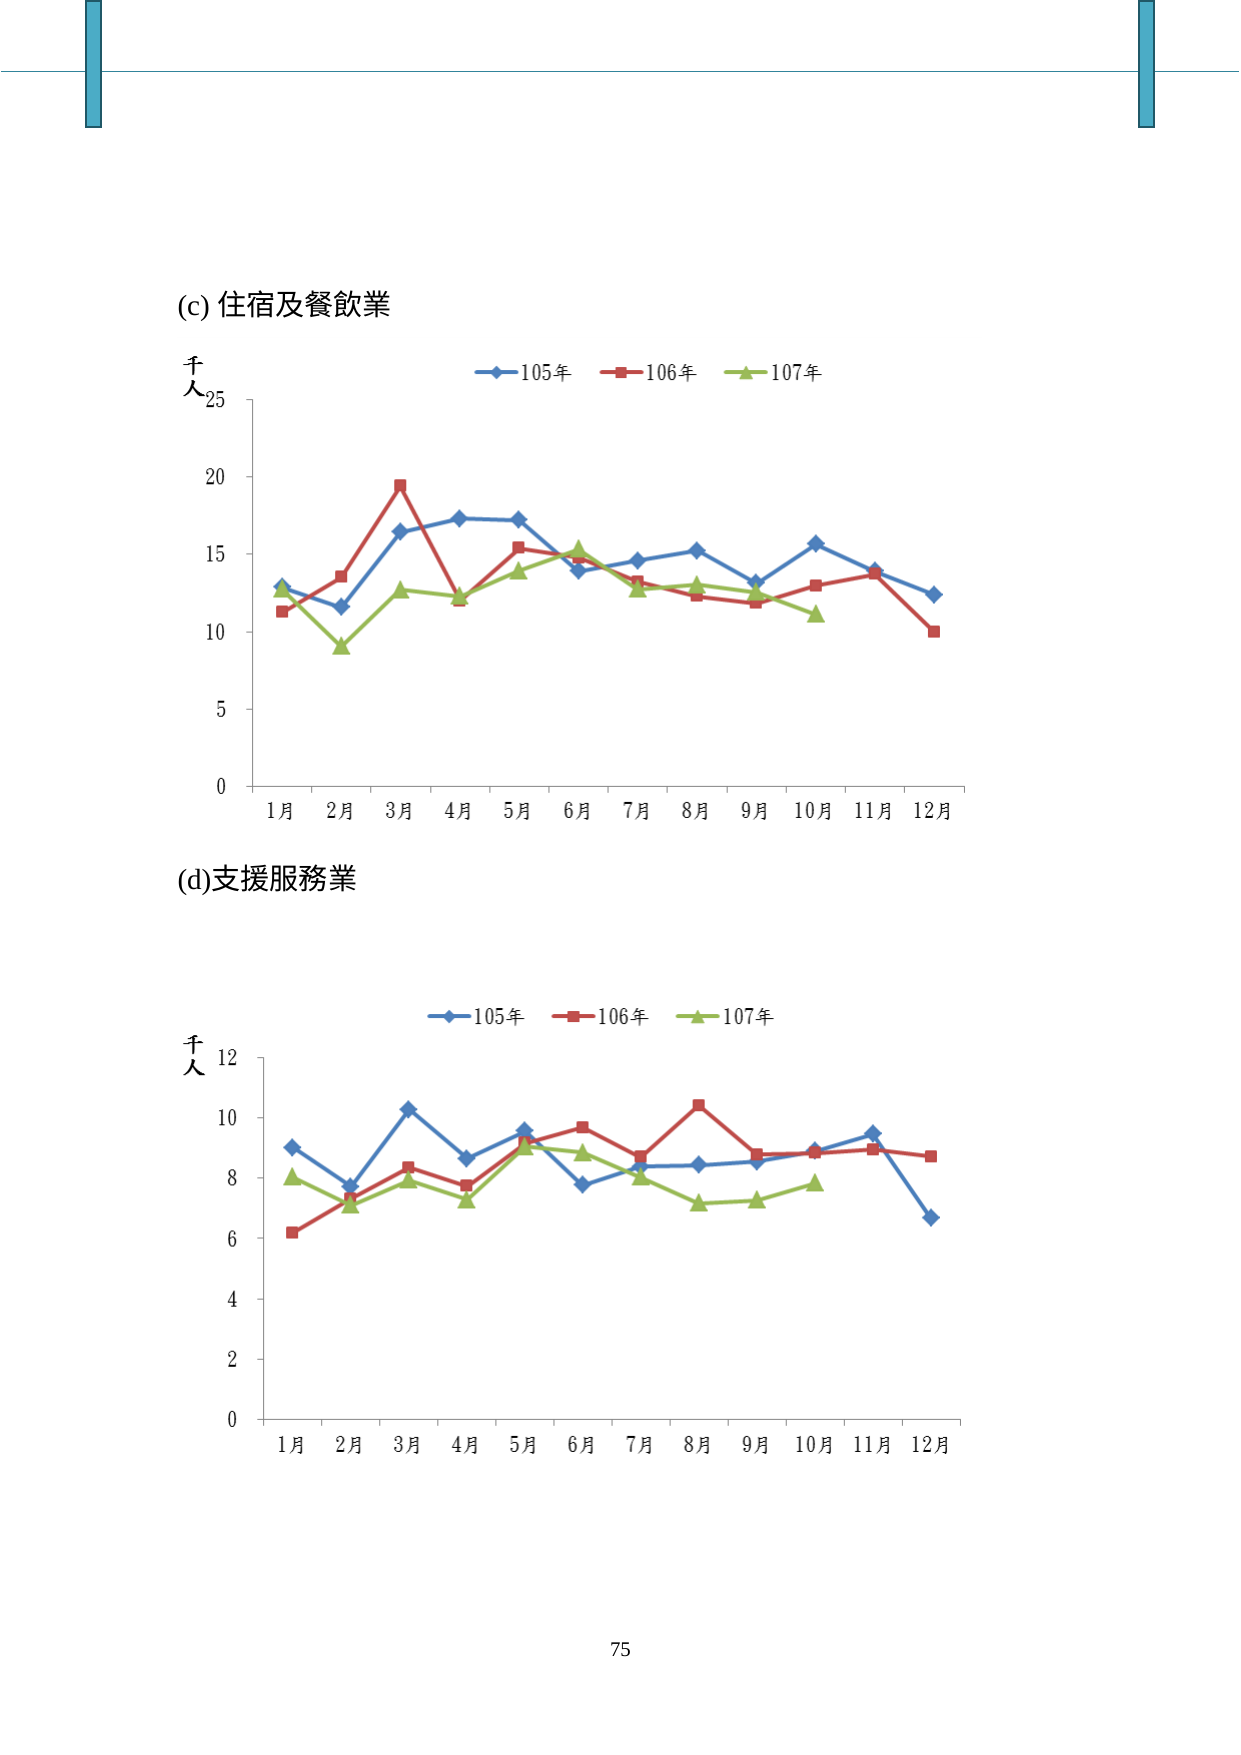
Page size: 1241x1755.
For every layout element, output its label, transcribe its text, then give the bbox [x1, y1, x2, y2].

text (c) 住宿及餐飲業 [177, 282, 1063, 324]
text (d)支援服務業 [177, 856, 1063, 898]
